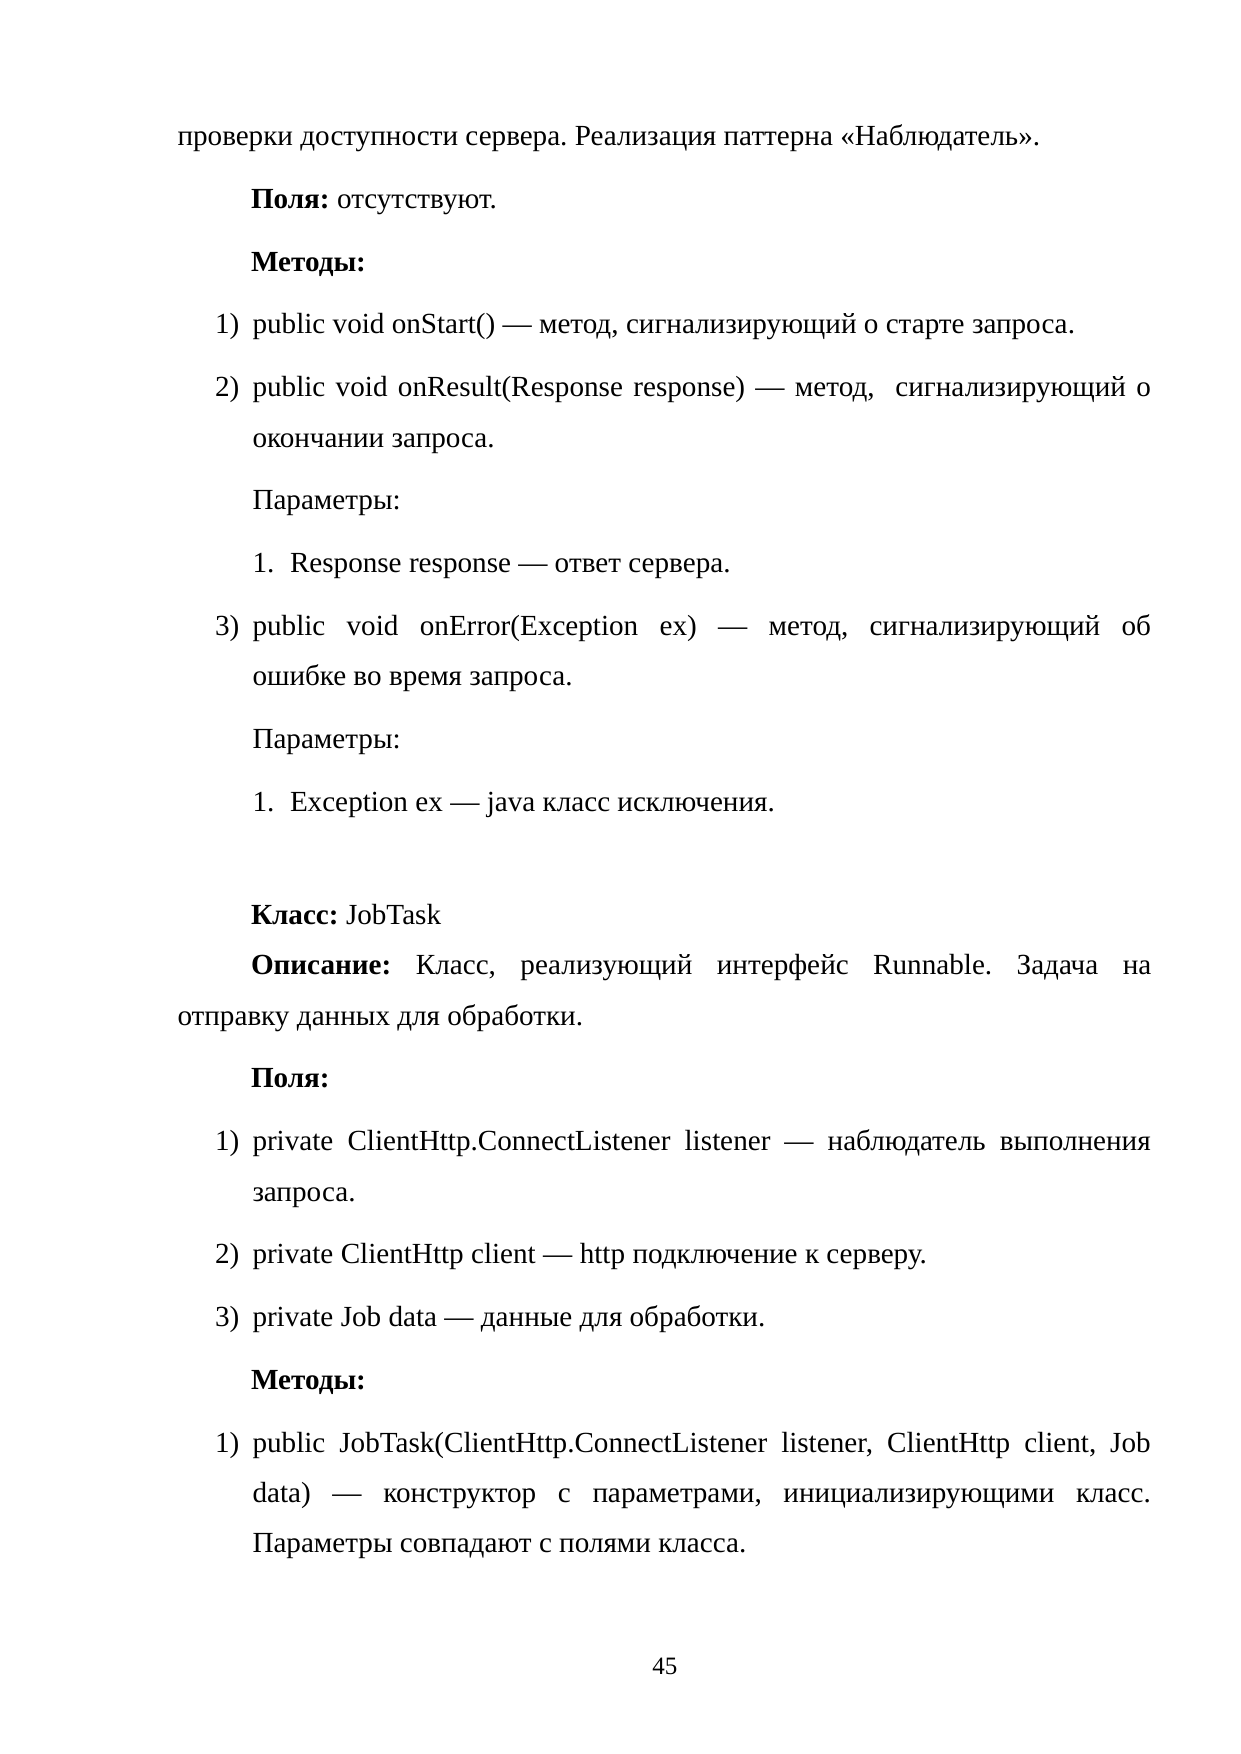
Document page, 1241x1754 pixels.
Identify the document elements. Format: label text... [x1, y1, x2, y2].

list private ClientHttp.ConnectListener listener — наблюдатель выполнения запроса. [215, 1123, 1152, 1207]
list private Job data — данные для обработки. [215, 1299, 1152, 1333]
text Методы: [177, 244, 1152, 277]
list public void onResult(Response response) — метод, сигнализирующий о окончании запроса. [215, 369, 1152, 453]
text Методы: [177, 1362, 1152, 1396]
text проверки доступности сервера. Реализация паттерна «Наблюдатель». [177, 118, 1152, 152]
text Поля: [177, 1061, 1152, 1094]
list public void onStart() — метод, сигнализирующий о старте запроса. [215, 307, 1152, 340]
list Exception ex — java класс исключения. [252, 784, 1152, 818]
text Поля: отсутствуют. [177, 181, 1152, 214]
list Параметры: [215, 721, 1152, 755]
list public JobTask(ClientHttp.ConnectListener listener, ClientHttp client, Job data) — конструктор с параметрами, инициализирующими класс. Параметры совпадают с полями класса. [215, 1425, 1152, 1559]
list Response response — ответ сервера. [252, 545, 1152, 579]
list private ClientHttp client — http подключение к серверу. [215, 1237, 1152, 1270]
text Описание: Класс, реализующий интерфейс Runnable. Задача на отправку данных для обработки. [177, 947, 1152, 1031]
text Класс: JobTask [177, 897, 1152, 931]
list Параметры: [215, 482, 1152, 516]
list public void onError(Exception ex) — метод, сигнализирующий об ошибке во время запроса. [215, 608, 1152, 692]
